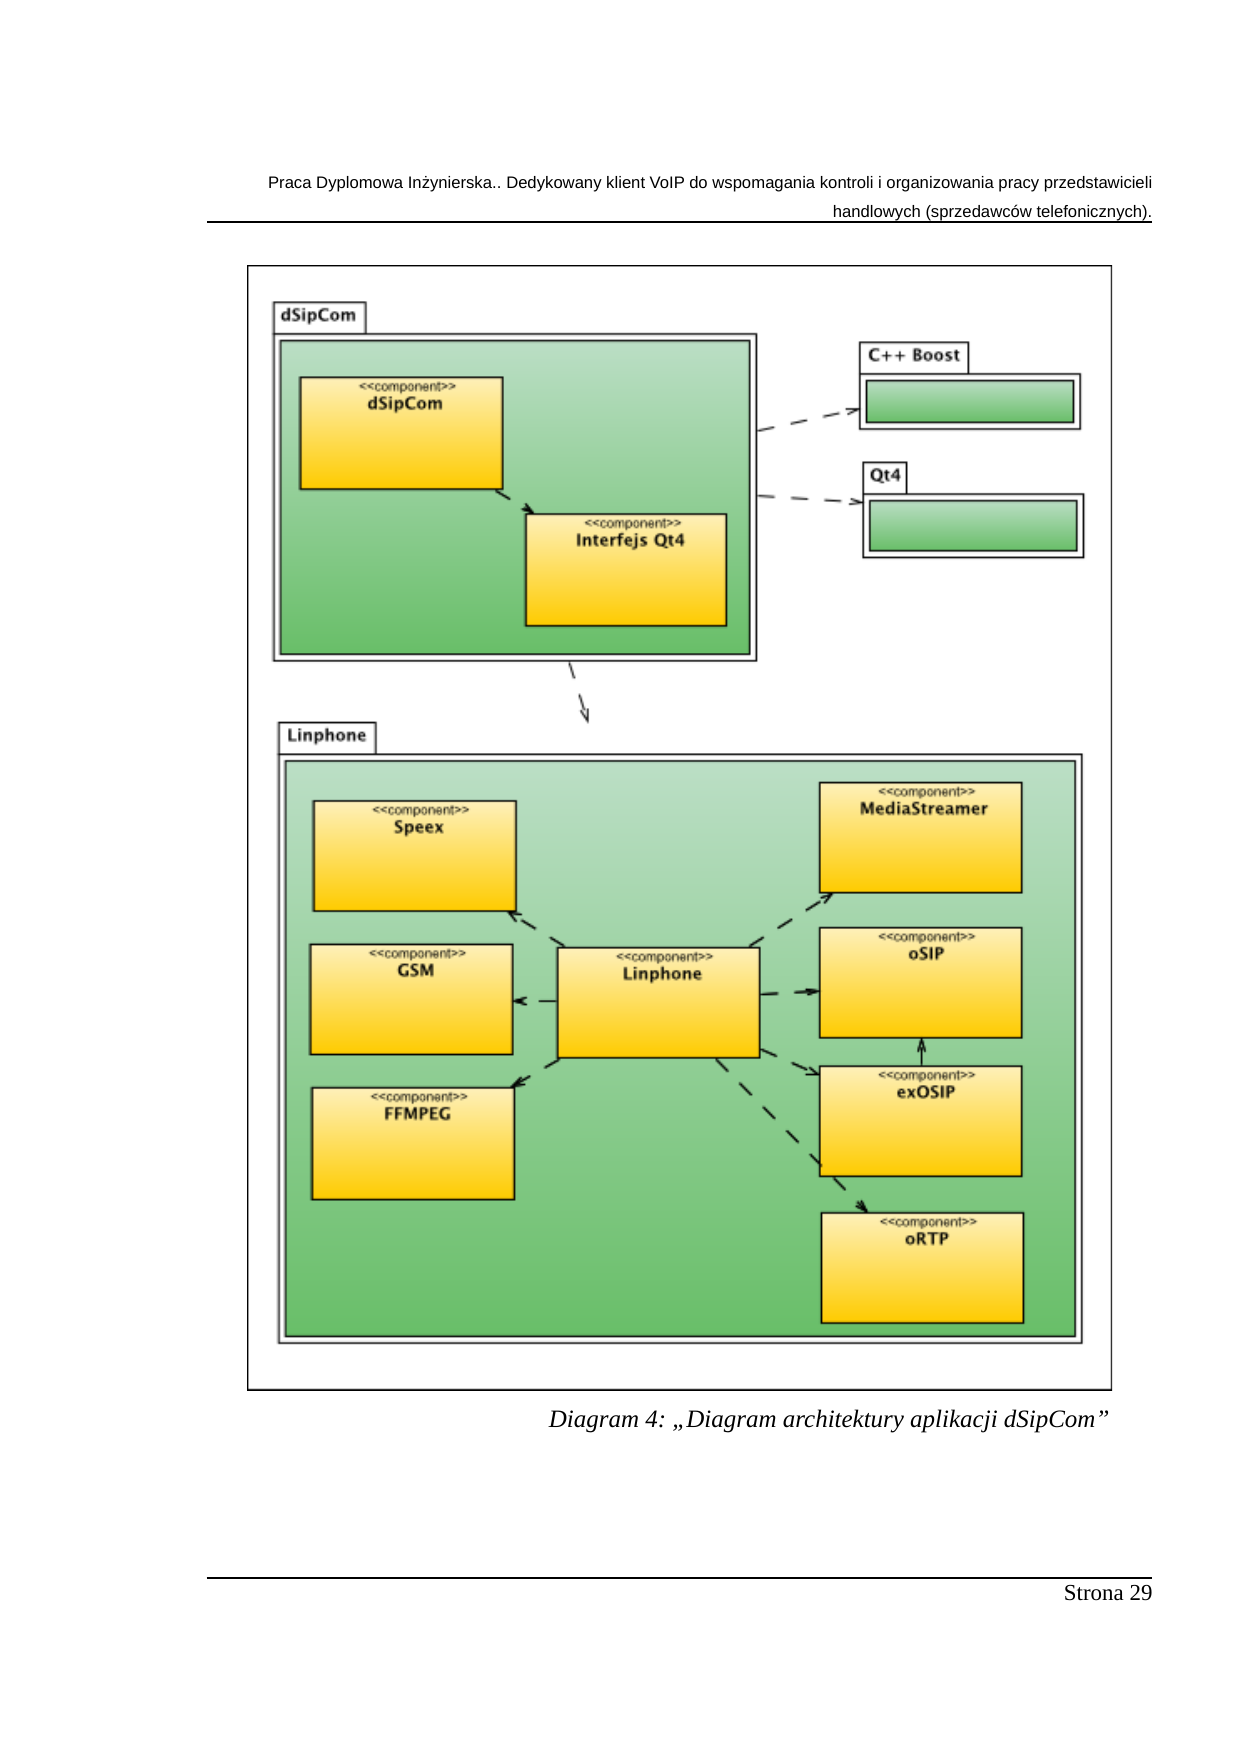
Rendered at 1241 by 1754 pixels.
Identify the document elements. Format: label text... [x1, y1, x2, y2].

text Diagram 4: „Diagram architektury aplikacji dSipCom” [247, 1391, 1112, 1433]
picture [247, 265, 1113, 1391]
